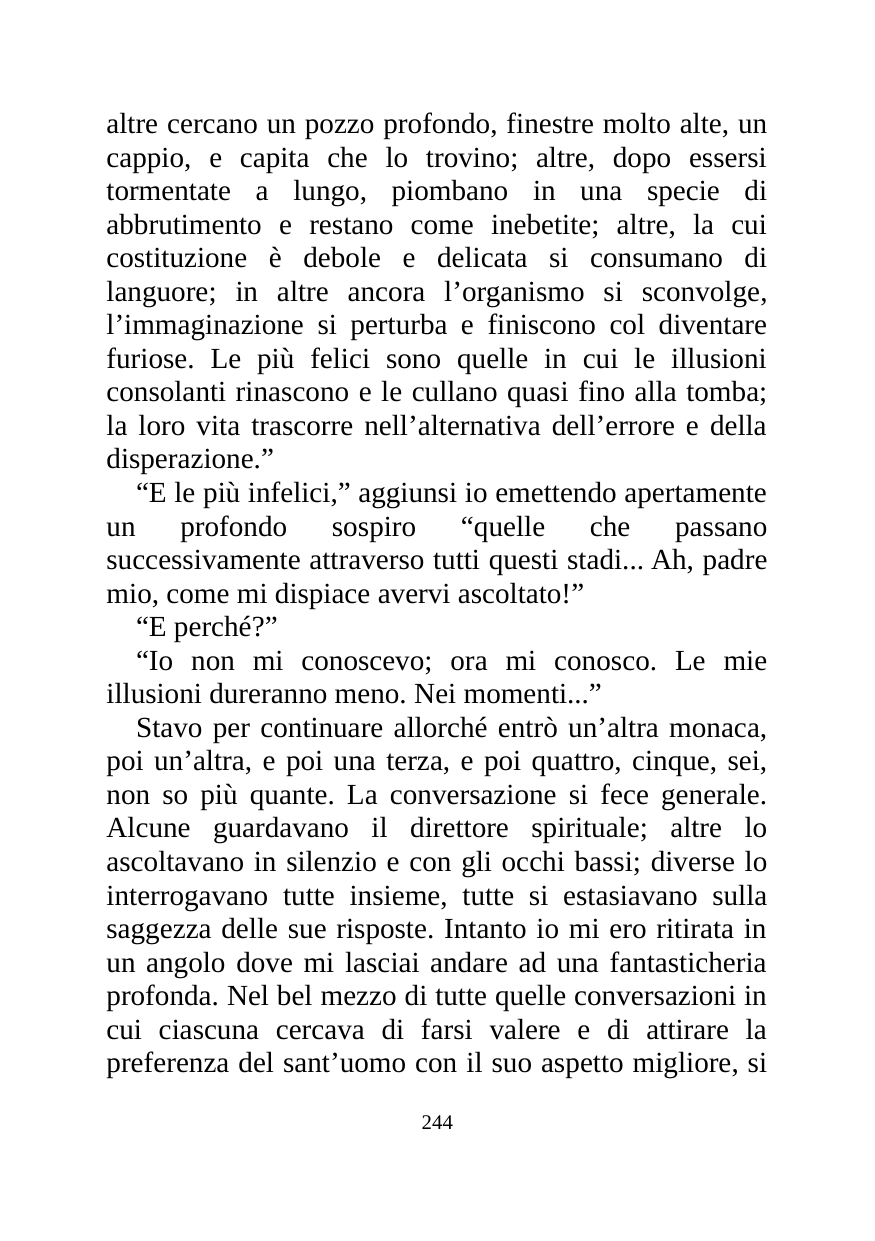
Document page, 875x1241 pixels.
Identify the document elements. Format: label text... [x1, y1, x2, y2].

text altre cercano un pozzo profondo, finestre molto alte, un cappio, e capita che lo trovino; altre, dopo essersi tormentate a lungo, piombano in una specie di abbrutimento e restano come inebetite; altre, la cui costituzione è debole e delicata si consumano di languore; in altre ancora l’organismo si sconvolge, l’immaginazione si perturba e finiscono col diventare furiose. Le più felici sono quelle in cui le illusioni consolanti rinascono e le cullano quasi fino alla tomba; la loro vita trascorre nell’alternativa dell’errore e della disperazione.” [106, 106, 768, 475]
text “E le più infelici,” aggiunsi io emettendo apertamente un profondo sospiro “quelle che passano successivamente attraverso tutti questi stadi... Ah, padre mio, come mi dispiace avervi ascoltato!” [106, 475, 768, 609]
text Stavo per continuare allorché entrò un’altra monaca, poi un’altra, e poi una terza, e poi quattro, cinque, sei, non so più quante. La conversazione si fece generale. Alcune guardavano il direttore spirituale; altre lo ascoltavano in silenzio e con gli occhi bassi; diverse lo interrogavano tutte insieme, tutte si estasiavano sulla saggezza delle sue risposte. Intanto io mi ero ritirata in un angolo dove mi lasciai andare ad una fantasticheria profonda. Nel bel mezzo di tutte quelle conversazioni in cui ciascuna cercava di farsi valere e di attirare la preferenza del sant’uomo con il suo aspetto migliore, si [106, 710, 768, 1079]
text “Io non mi conoscevo; ora mi conosco. Le mie illusioni dureranno meno. Nei momenti...” [106, 643, 768, 710]
text “E perché?” [106, 609, 768, 643]
